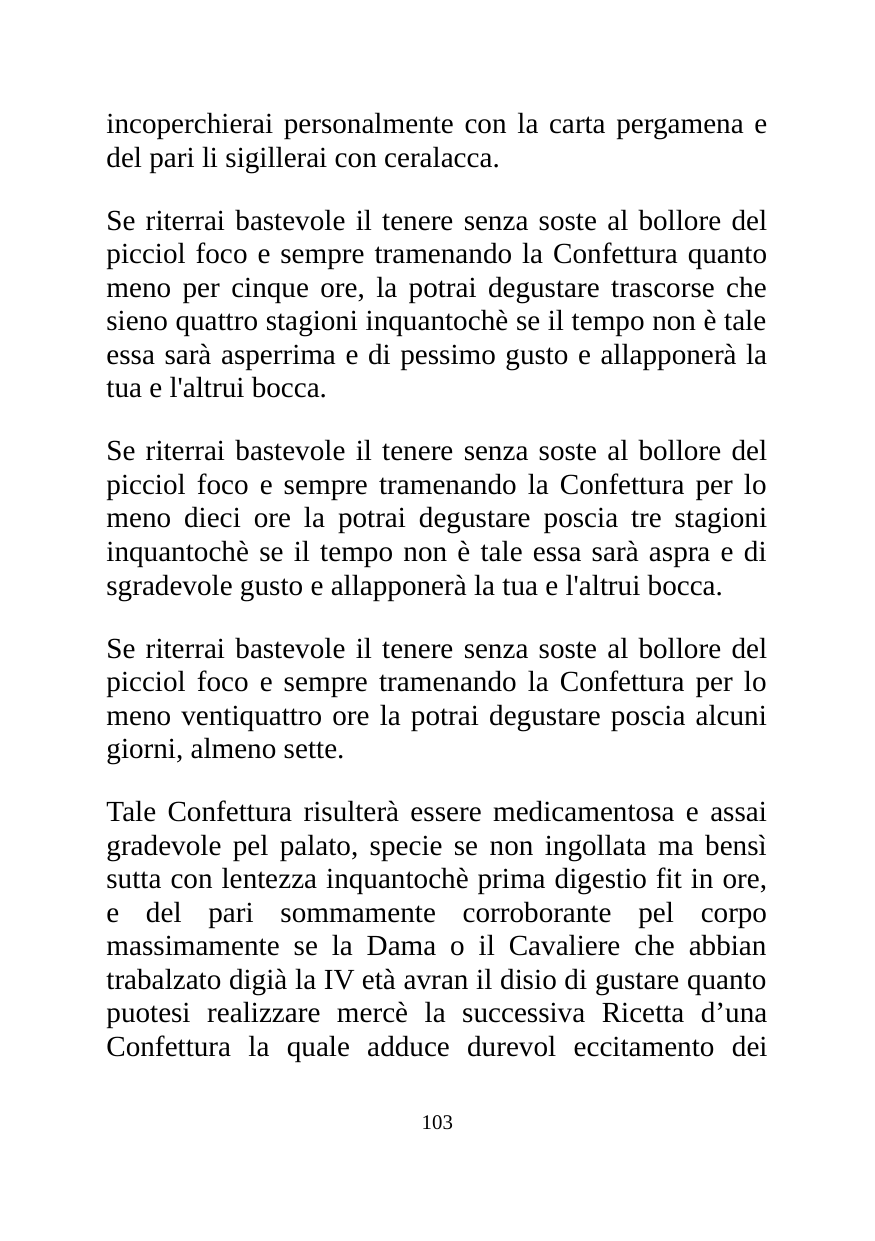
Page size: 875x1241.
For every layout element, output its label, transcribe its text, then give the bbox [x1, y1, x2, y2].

text Se riterrai bastevole il tenere senza soste al bollore del picciol foco e sempre tramenando la Confettura per lo meno ventiquattro ore la potrai degustare poscia alcuni giorni, almeno sette. [106, 631, 768, 765]
text incoperchierai personalmente con la carta pergamena e del pari li sigillerai con ceralacca. [106, 106, 768, 173]
text Se riterrai bastevole il tenere senza soste al bollore del picciol foco e sempre tramenando la Confettura per lo meno dieci ore la potrai degustare poscia tre stagioni inquantochè se il tempo non è tale essa sarà aspra e di sgradevole gusto e allapponerà la tua e l'altrui bocca. [106, 433, 768, 601]
text Se riterrai bastevole il tenere senza soste al bollore del picciol foco e sempre tramenando la Confettura quanto meno per cinque ore, la potrai degustare trascorse che sieno quattro stagioni inquantochè se il tempo non è tale essa sarà asperrima e di pessimo gusto e allapponerà la tua e l'altrui bocca. [106, 203, 768, 404]
text Tale Confettura risulterà essere medicamentosa e assai gradevole pel palato, specie se non ingollata ma bensì sutta con lentezza inquantochè prima digestio fit in ore, e del pari sommamente corroborante pel corpo massimamente se la Dama o il Cavaliere che abbian trabalzato digià la IV età avran il disio di gustare quanto puotesi realizzare mercè la successiva Ricetta d’una Confettura la quale adduce durevol eccitamento dei [106, 794, 768, 1063]
